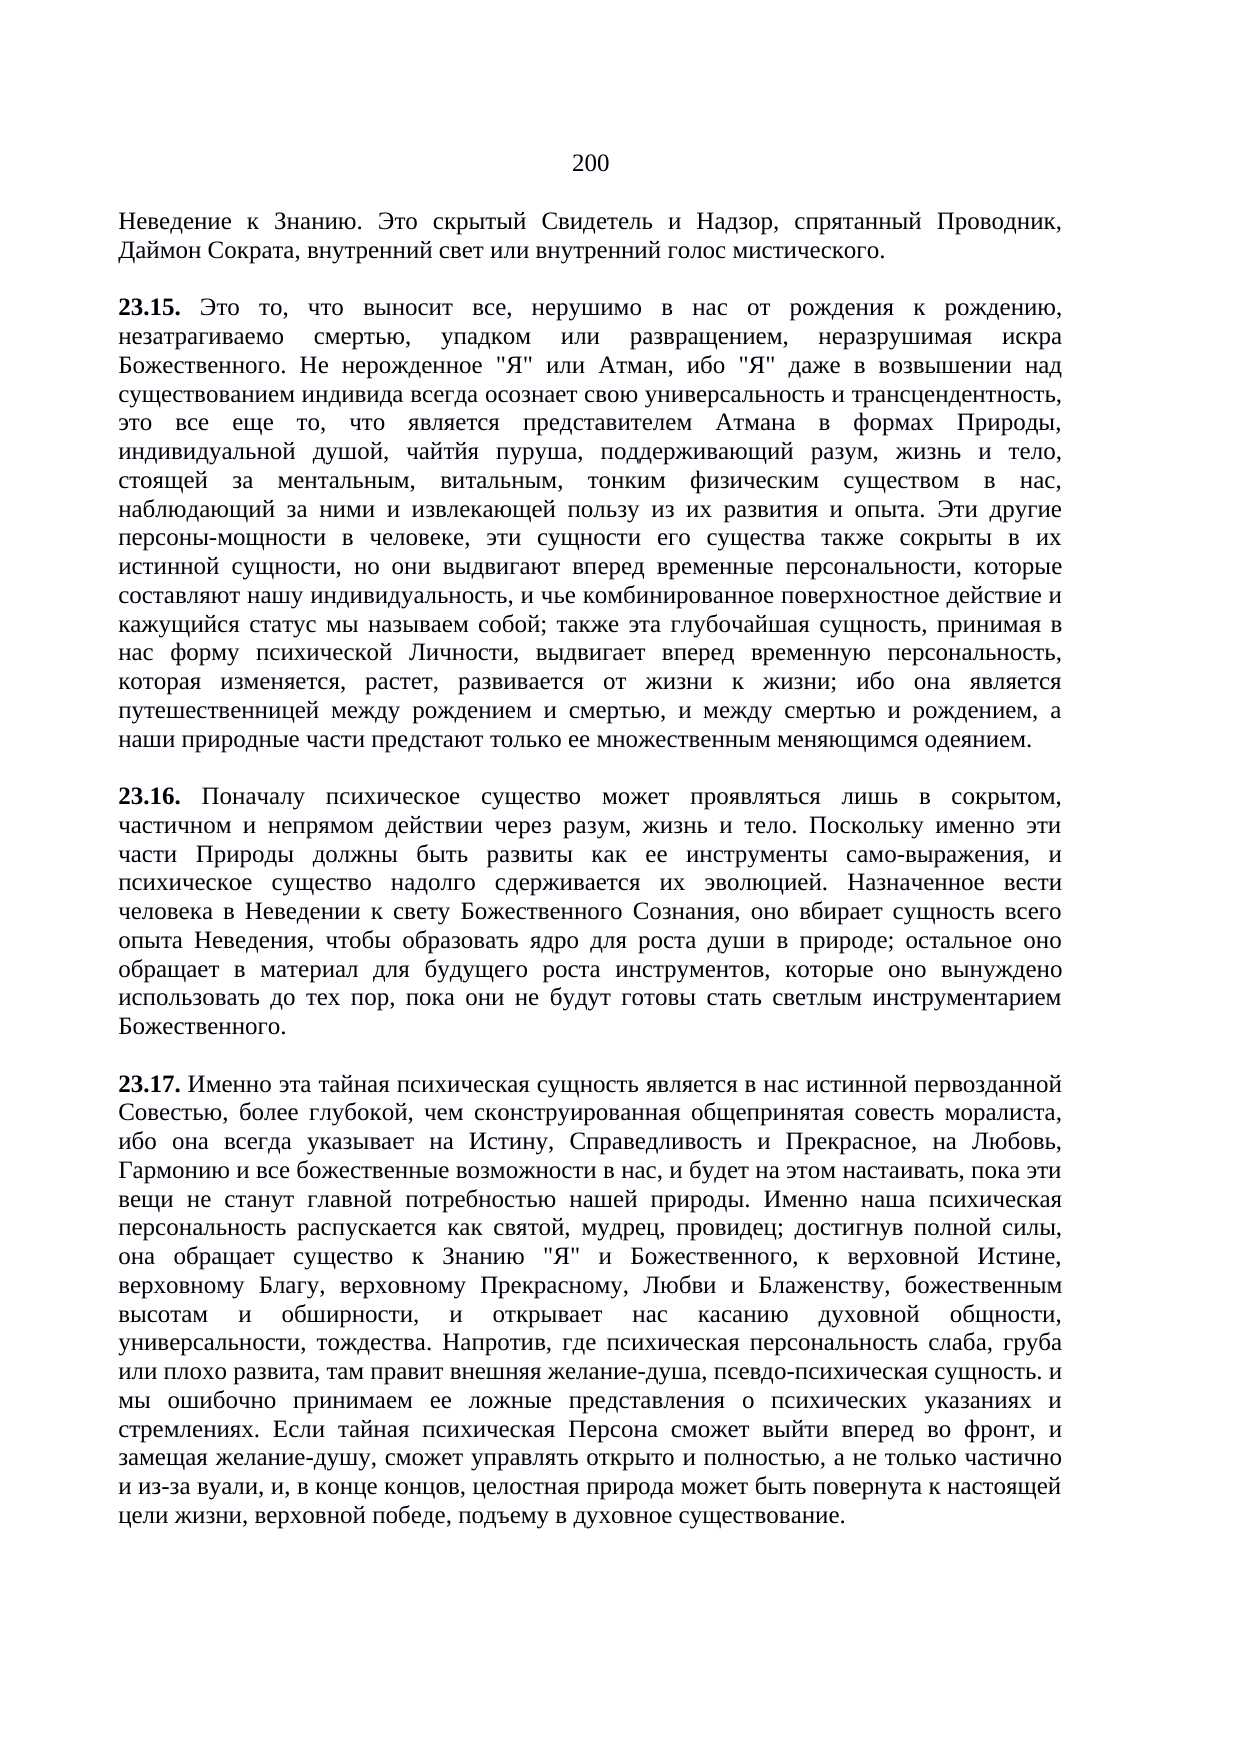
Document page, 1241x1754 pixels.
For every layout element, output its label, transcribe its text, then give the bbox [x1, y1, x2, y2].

text 23.15. Это то, что выносит все, нерушимо в нас от рождения к рождению, незатрагиваемо смертью, упадком или развращением, неразрушимая искра Божественного. Не нерожденное "Я" или Атман, ибо "Я" даже в возвышении над существованием индивида всегда осознает свою универсальность и трансцендентность, это все еще то, что является представителем Атмана в формах Природы, индивидуальной душой, чайтйя пуруша, поддерживающий разум, жизнь и тело, стоящей за ментальным, витальным, тонким физическим существом в нас, наблюдающий за ними и извлекающей пользу из их развития и опыта. Эти другие персоны-мощности в человеке, эти сущности его существа также сокрыты в их истинной сущности, но они выдвигают вперед временные персональности, которые составляют нашу индивидуальность, и чье комбинированное поверхностное действие и кажущийся статус мы называем собой; также эта глубочайшая сущность, принимая в нас форму психической Личности, выдвигает вперед временную персональность, которая изменяется, растет, развивается от жизни к жизни; ибо она является путешественницей между рождением и смертью, и между смертью и рождением, а наши природные части предстают только ее множественным меняющимся одеянием. [118, 292, 1063, 752]
text 23.16. Поначалу психическое существо может проявляться лишь в сокрытом, частичном и непрямом действии через разум, жизнь и тело. Поскольку именно эти части Природы должны быть развиты как ее инструменты само-выражения, и психическое существо надолго сдерживается их эволюцией. Назначенное вести человека в Неведении к свету Божественного Сознания, оно вбирает сущность всего опыта Неведения, чтобы образовать ядро для роста души в природе; остальное оно обращает в материал для будущего роста инструментов, которые оно вынуждено использовать до тех пор, пока они не будут готовы стать светлым инструментарием Божественного. [118, 781, 1063, 1040]
text 23.17. Именно эта тайная психическая сущность является в нас истинной первозданной Совестью, более глубокой, чем сконструированная общепринятая совесть моралиста, ибо она всегда указывает на Истину, Справедливость и Прекрасное, на Любовь, Гармонию и все божественные возможности в нас, и будет на этом настаивать, пока эти вещи не станут главной потребностью нашей природы. Именно наша психическая персональность распускается как святой, мудрец, провидец; достигнув полной силы, она обращает существо к Знанию "Я" и Божественного, к верховной Истине, верховному Благу, верховному Прекрасному, Любви и Блаженству, божественным высотам и обширности, и открывает нас касанию духовной общности, универсальности, тождества. Напротив, где психическая персональность слаба, груба или плохо развита, там правит внешняя желание-душа, псевдо-психическая сущность. и мы ошибочно принимаем ее ложные представления о психических указаниях и стремлениях. Если тайная психическая Персона сможет выйти вперед во фронт, и замещая желание-душу, сможет управлять открыто и полностью, а не только частично и из-за вуали, и, в конце концов, целостная природа может быть повернута к настоящей цели жизни, верховной победе, подъему в духовное существование. [118, 1069, 1063, 1529]
text Неведение к Знанию. Это скрытый Свидетель и Надзор, спрятанный Проводник, Даймон Сократа, внутренний свет или внутренний голос мистического. [118, 206, 1063, 264]
